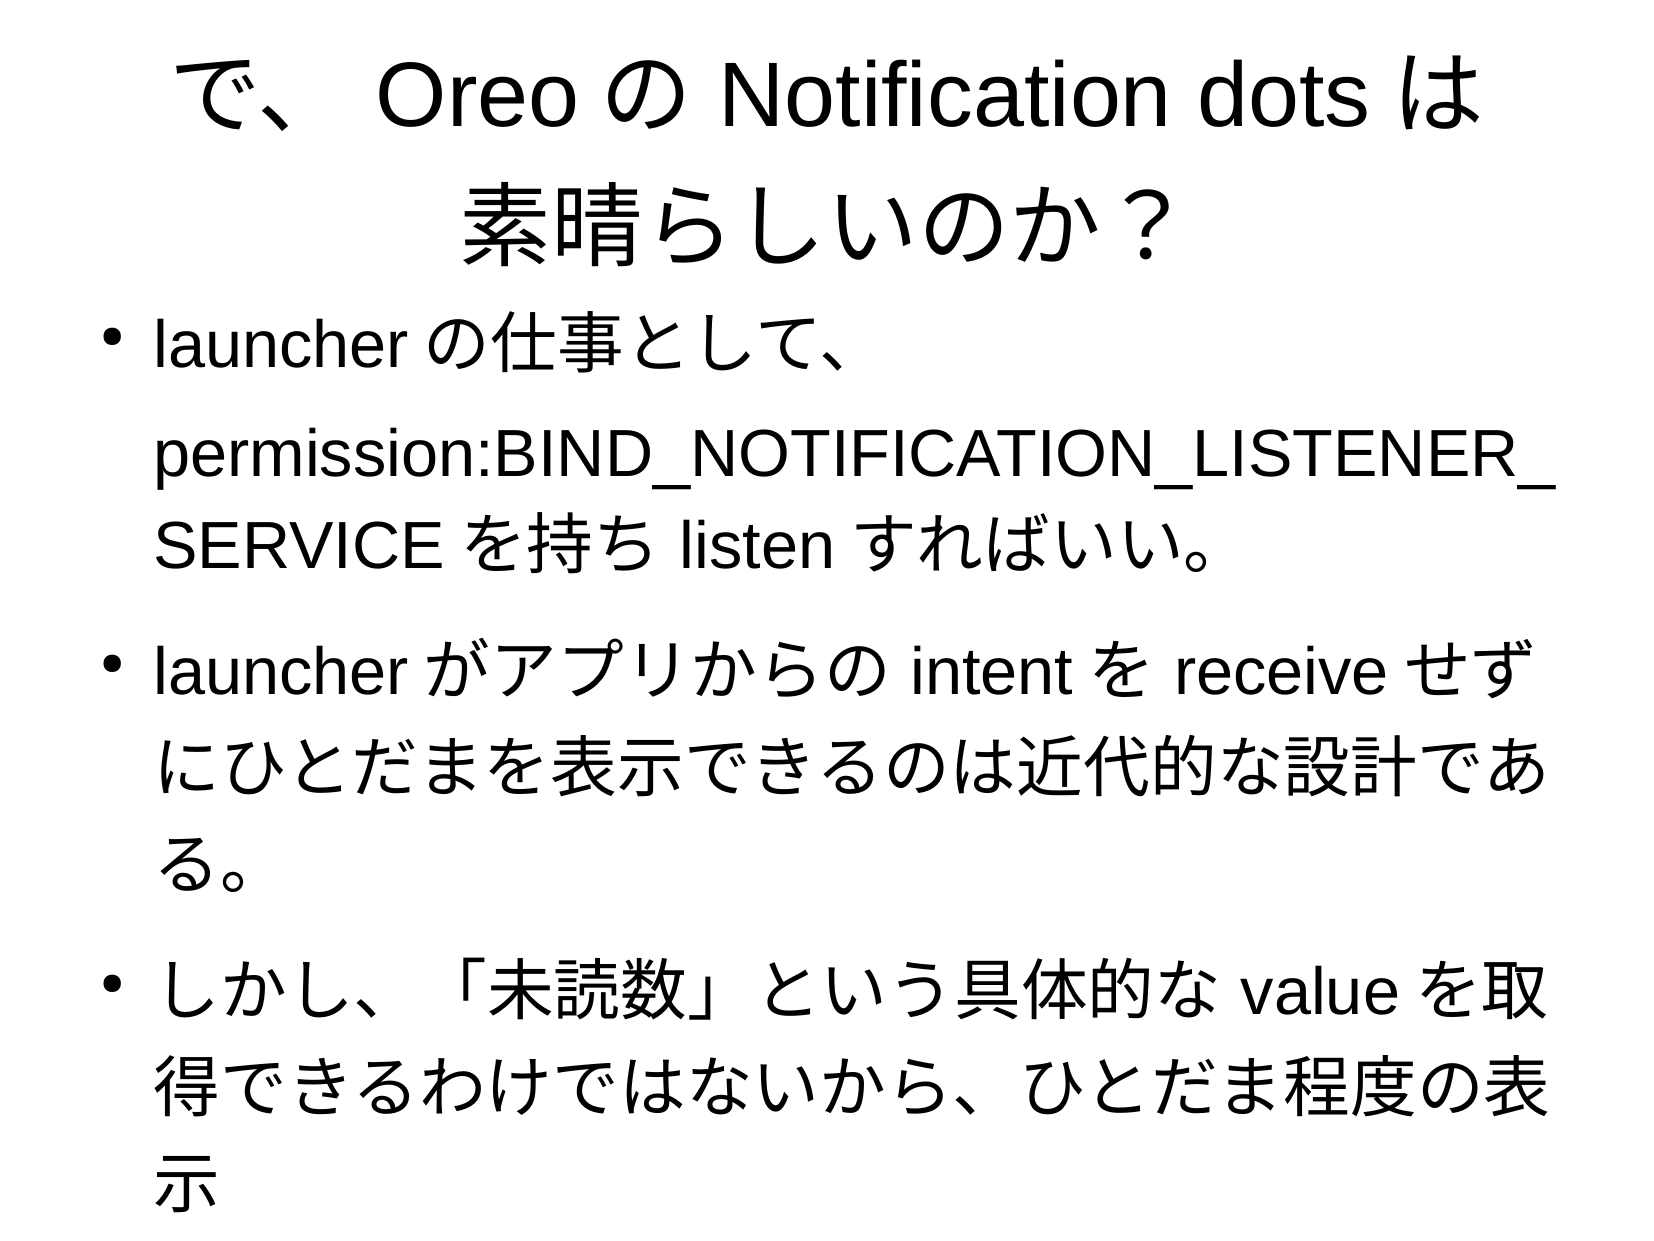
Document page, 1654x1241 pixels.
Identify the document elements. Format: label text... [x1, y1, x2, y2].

title で、OreoのNotification dotsは 素晴らしいのか？ [82, 49, 1571, 257]
list launcherの仕事として、 permission:BIND_NOTIFICATION_LISTENER_SERVICEを持ちlistenすればいい。 launcherがアプリからのintentをreceiveせずにひとだまを表示できるのは近代的な設計である。 しかし、「未読数」という具体的なvalueを取得できるわけではないから、ひとだま程度の表示 もっと他の方法で設計すればいいのに... 未読数を入れれAPIができるとか [82, 290, 1571, 1109]
